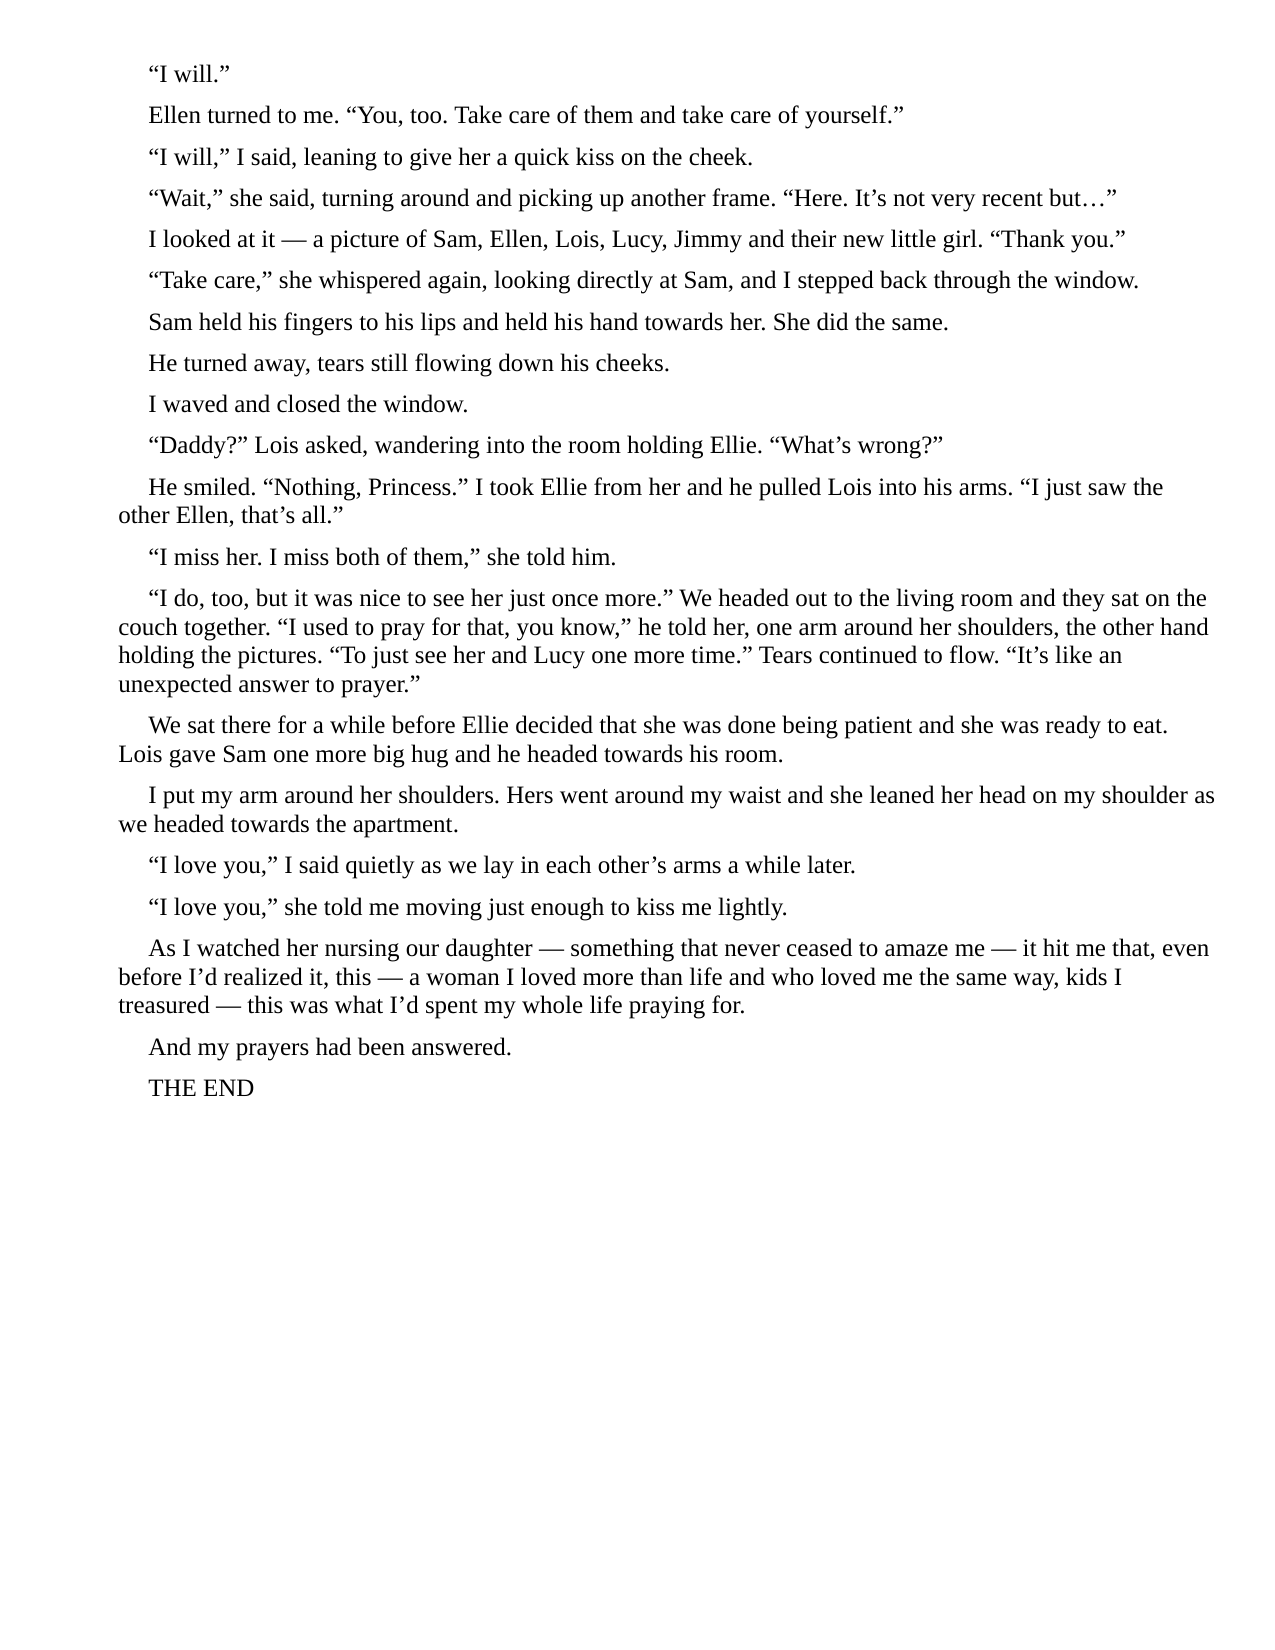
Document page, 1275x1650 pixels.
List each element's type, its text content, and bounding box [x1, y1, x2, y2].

text He turned away, tears still flowing down his cheeks. [118, 348, 1216, 377]
text We sat there for a while before Ellie decided that she was done being patient and she was ready to eat. Lois gave Sam one more big hug and he headed towards his room. [118, 710, 1216, 768]
text “Daddy?” Lois asked, wandering into the room holding Ellie. “What’s wrong?” [118, 430, 1216, 459]
text I put my arm around her shoulders. Hers went around my waist and she leaned her head on my shoulder as we headed towards the apartment. [118, 780, 1216, 838]
text And my prayers had been answered. [118, 1032, 1216, 1060]
text He smiled. “Nothing, Princess.” I took Ellie from her and he pulled Lois into his arms. “I just saw the other Ellen, that’s all.” [118, 472, 1216, 529]
text “I will,” I said, leaning to give her a quick kiss on the cheek. [118, 142, 1216, 170]
text “I do, too, but it was nice to see her just once more.” We headed out to the living room and they sat on the couch together. “I used to pray for that, you know,” he told her, one arm around her shoulders, the other hand holding the pictures. “To just see her and Lucy one more time.” Tears continued to flow. “It’s like an unexpected answer to prayer.” [118, 583, 1216, 698]
text “Take care,” she whispered again, looking directly at Sam, and I stepped back through the window. [118, 265, 1216, 294]
text THE END [118, 1073, 1216, 1102]
text Sam held his fingers to his lips and held his hand towards her. She did the same. [118, 307, 1216, 335]
text “I miss her. I miss both of them,” she told him. [118, 542, 1216, 570]
text Ellen turned to me. “You, too. Take care of them and take care of yourself.” [118, 100, 1216, 129]
text “I will.” [118, 59, 1216, 88]
text “I love you,” she told me moving just enough to kiss me lightly. [118, 892, 1216, 920]
text As I watched her nursing our daughter — something that never ceased to amaze me — it hit me that, even before I’d realized it, this — a woman I loved more than life and who loved me the same way, kids I treasured — this was what I’d spent my whole life praying for. [118, 933, 1216, 1019]
text I waved and closed the window. [118, 389, 1216, 418]
text “I love you,” I said quietly as we lay in each other’s arms a while later. [118, 850, 1216, 879]
text “Wait,” she said, turning around and picking up another frame. “Here. It’s not very recent but…” [118, 183, 1216, 212]
text I looked at it — a picture of Sam, Ellen, Lois, Lucy, Jimmy and their new little girl. “Thank you.” [118, 224, 1216, 253]
